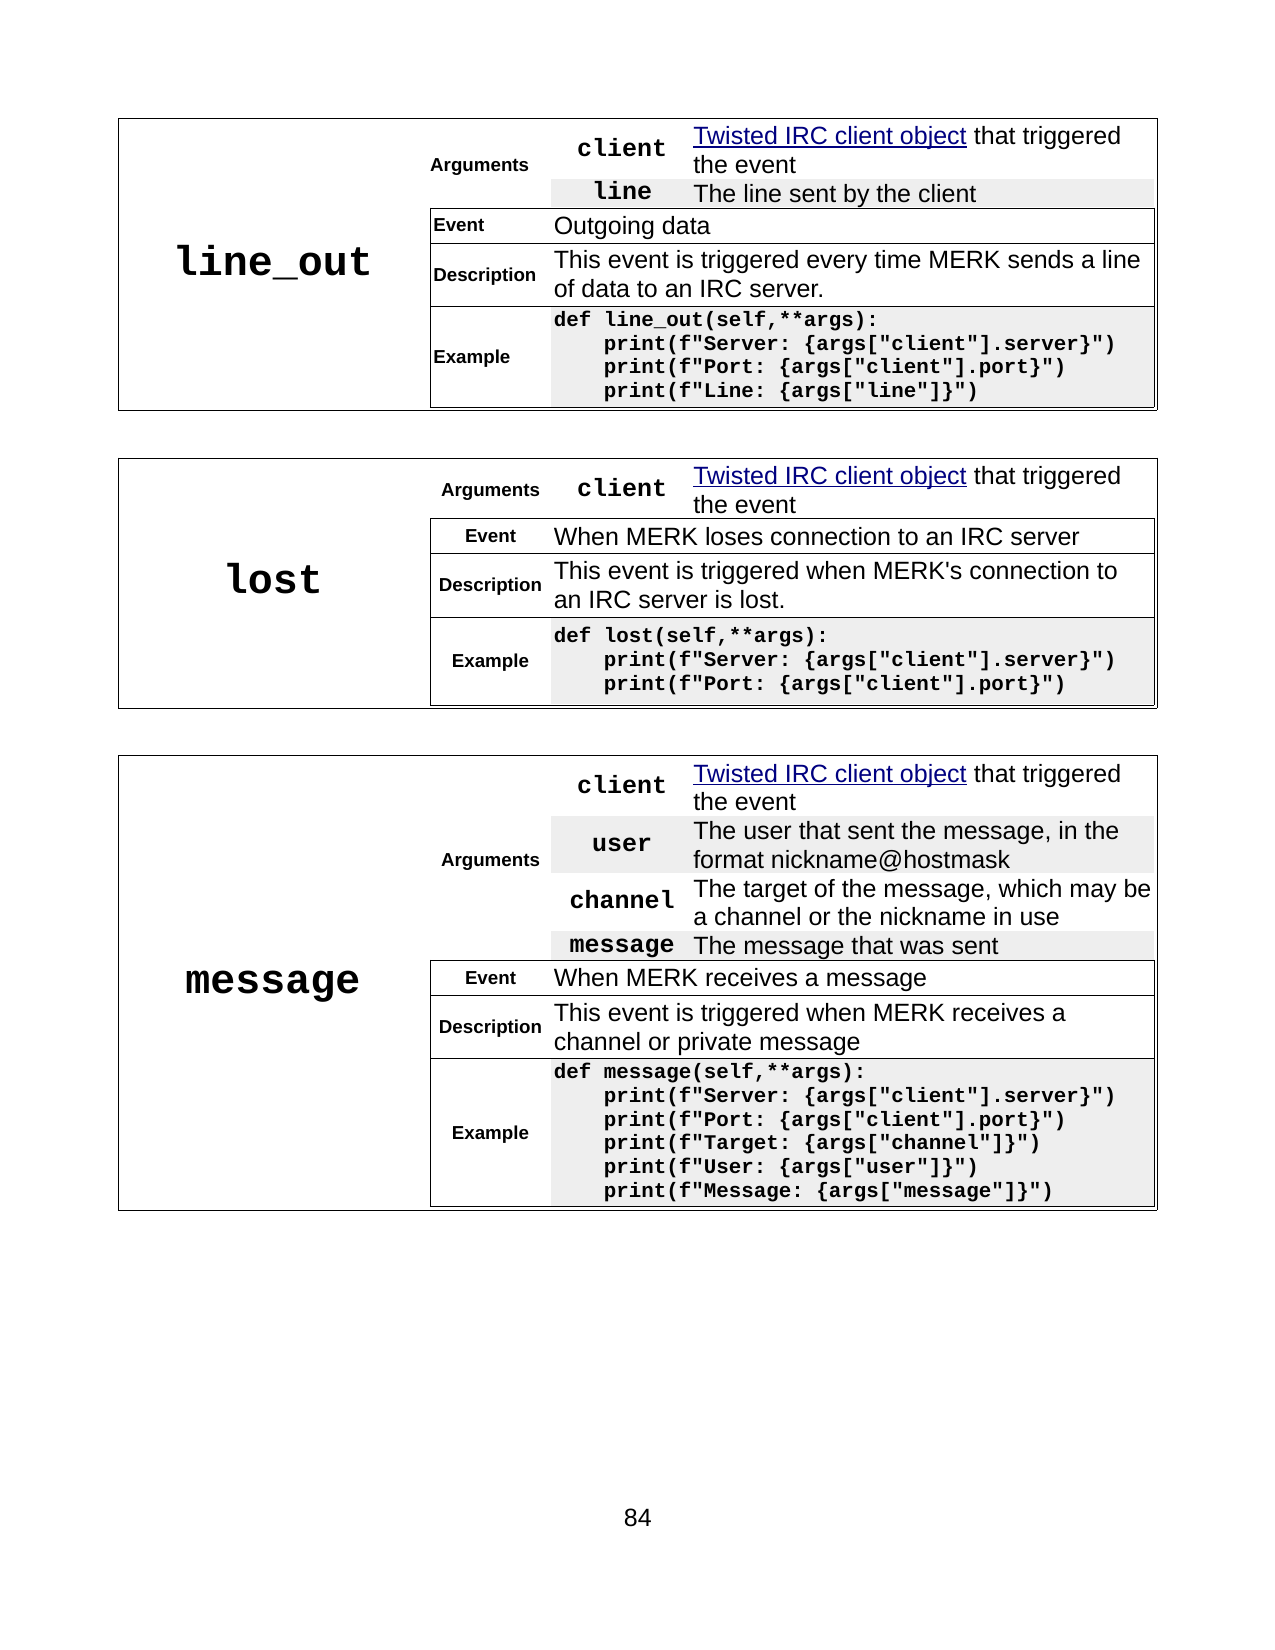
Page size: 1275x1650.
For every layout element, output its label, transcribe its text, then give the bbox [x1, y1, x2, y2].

table_cell Description [431, 244, 551, 306]
table_header Arguments [430, 759, 551, 960]
table_cell def line_out(self,**args): print(f"Server: {args["client"].server}") print(f"Port: {args["client"].port}") print(f"Line: {args["line"]}") [551, 307, 1154, 407]
table_cell def lost(self,**args): print(f"Server: {args["client"].server}") print(f"Port: {args["client"].port}") [551, 618, 1154, 704]
table_cell The target of the message, which may be a channel or the nickname in use [693, 874, 1154, 931]
table_cell Event [431, 961, 551, 995]
table_header client [551, 121, 693, 179]
table_header Twisted IRC client object that triggered the event [693, 121, 1154, 179]
table_cell message [551, 931, 693, 960]
table_header Arguments [430, 121, 551, 207]
table_cell Description [431, 554, 551, 617]
table_header [427, 459, 1157, 708]
table_header Twisted IRC client object that triggered the event [693, 461, 1154, 518]
table_cell Event [431, 519, 551, 553]
table_cell user [551, 816, 693, 873]
table_cell This event is triggered when MERK's connection to an IRC server is lost. [551, 554, 1154, 617]
table_cell Example [431, 1059, 551, 1206]
table_cell This event is triggered every time MERK sends a line of data to an IRC server. [551, 244, 1154, 306]
table_cell Outgoing data [551, 209, 1154, 242]
table_cell The line sent by the client [693, 179, 1154, 207]
table_cell When MERK receives a message [551, 961, 1154, 995]
table_cell def message(self,**args): print(f"Server: {args["client"].server}") print(f"Port: {args["client"].port}") print(f"Target: {args["channel"]}") print(f"User: {args["user"]}") print(f"Message: {args["message"]}") [551, 1059, 1154, 1206]
table_cell Event [431, 209, 551, 242]
table_header client [551, 759, 693, 816]
table_header [427, 756, 1157, 1209]
table_header Twisted IRC client object that triggered the event [693, 759, 1154, 816]
table_header message [119, 756, 427, 1209]
table_cell Example [431, 618, 551, 704]
table_cell The user that sent the message, in the format nickname@hostmask [693, 816, 1154, 873]
table_header line_out [119, 119, 427, 410]
table_header [427, 119, 1157, 410]
table_cell channel [551, 874, 693, 931]
table_cell Description [431, 996, 551, 1058]
table_header lost [119, 459, 427, 708]
table_cell The message that was sent [693, 931, 1154, 960]
table_header Arguments [430, 461, 551, 518]
table_cell Example [431, 307, 551, 407]
table_header client [551, 461, 693, 518]
table_cell line [551, 179, 693, 207]
table_cell When MERK loses connection to an IRC server [551, 519, 1154, 553]
table_cell This event is triggered when MERK receives a channel or private message [551, 996, 1154, 1058]
